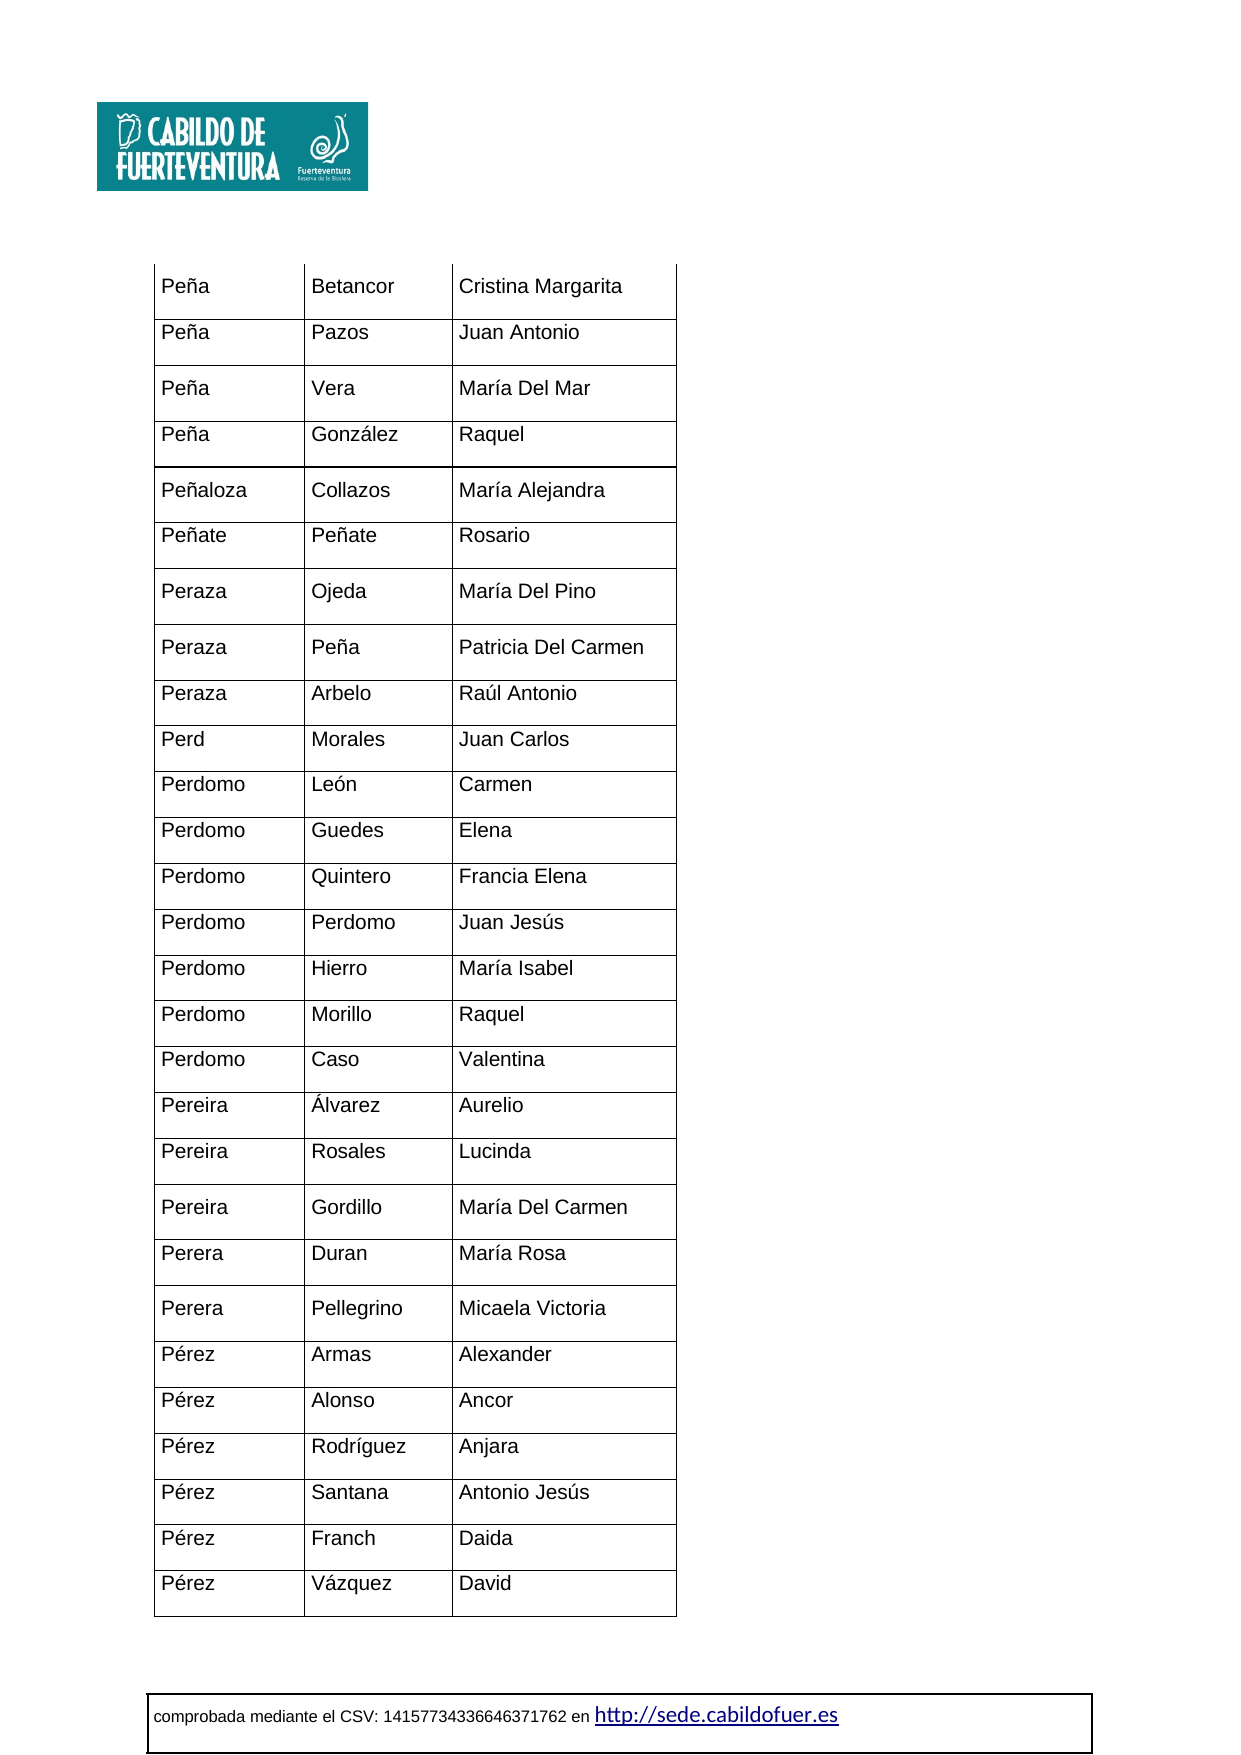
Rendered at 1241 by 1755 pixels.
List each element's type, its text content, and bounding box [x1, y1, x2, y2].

table_cell Peña [155, 422, 304, 466]
table_cell Pazos [305, 320, 452, 365]
table_cell Alexander [453, 1342, 676, 1387]
table_cell Caso [305, 1047, 452, 1092]
table_cell Morales [305, 726, 452, 771]
table_cell Perdomo [155, 1001, 304, 1046]
table_cell María Alejandra [453, 468, 676, 522]
table_cell Perdomo [155, 956, 304, 1000]
table_cell Francia Elena [453, 864, 676, 909]
table_cell Raquel [453, 1001, 676, 1046]
table_cell Rosales [305, 1139, 452, 1184]
table_cell Raúl Antonio [453, 681, 676, 725]
table_cell Patricia Del Carmen [453, 625, 676, 679]
table_cell González [305, 422, 452, 466]
table_cell Collazos [305, 468, 452, 522]
table_cell Armas [305, 1342, 452, 1387]
table_cell Peraza [155, 681, 304, 725]
table_cell Morillo [305, 1001, 452, 1046]
table_cell Perdomo [155, 818, 304, 863]
table_cell María Del Carmen [453, 1185, 676, 1239]
table_cell Pérez [155, 1388, 304, 1433]
table_cell Lucinda [453, 1139, 676, 1184]
table_cell Gordillo [305, 1185, 452, 1239]
table_cell Aurelio [453, 1093, 676, 1138]
table_cell Peñate [155, 523, 304, 568]
table_cell Raquel [453, 422, 676, 466]
table_cell Rodríguez [305, 1434, 452, 1478]
table_cell Carmen [453, 772, 676, 817]
table_cell Perdomo [155, 910, 304, 954]
table_header Cristina Margarita [453, 264, 676, 319]
table_cell Peña [155, 320, 304, 365]
table_cell Peña [305, 625, 452, 679]
table_cell Peñaloza [155, 468, 304, 522]
table_cell Ancor [453, 1388, 676, 1433]
table_cell Juan Jesús [453, 910, 676, 954]
table_cell Perdomo [155, 864, 304, 909]
table_cell Perera [155, 1286, 304, 1341]
table_cell Quintero [305, 864, 452, 909]
table_cell Franch [305, 1525, 452, 1570]
table_cell Daida [453, 1525, 676, 1570]
table_cell Pereira [155, 1139, 304, 1184]
table_cell Vázquez [305, 1571, 452, 1616]
table_cell Perdomo [305, 910, 452, 954]
table_cell Perdomo [155, 772, 304, 817]
table_cell Pereira [155, 1093, 304, 1138]
table_cell María Rosa [453, 1240, 676, 1285]
table_cell Vera [305, 366, 452, 421]
table_cell Pérez [155, 1480, 304, 1524]
table_cell Álvarez [305, 1093, 452, 1138]
table_cell Rosario [453, 523, 676, 568]
table_cell David [453, 1571, 676, 1616]
table_cell Elena [453, 818, 676, 863]
table_cell Anjara [453, 1434, 676, 1478]
table_cell Perd [155, 726, 304, 771]
table_cell María Del Pino [453, 569, 676, 624]
table_cell Pérez [155, 1434, 304, 1478]
table_cell Hierro [305, 956, 452, 1000]
table_cell Duran [305, 1240, 452, 1285]
table_cell Juan Carlos [453, 726, 676, 771]
table_cell Micaela Victoria [453, 1286, 676, 1341]
table_cell Pérez [155, 1342, 304, 1387]
table_cell Antonio Jesús [453, 1480, 676, 1524]
table_cell Perera [155, 1240, 304, 1285]
table_cell Guedes [305, 818, 452, 863]
table_cell Santana [305, 1480, 452, 1524]
table_cell Arbelo [305, 681, 452, 725]
table_cell Peñate [305, 523, 452, 568]
table_cell Perdomo [155, 1047, 304, 1092]
table_cell Peraza [155, 569, 304, 624]
table_cell María Del Mar [453, 366, 676, 421]
table_cell Peña [155, 366, 304, 421]
table_cell Pérez [155, 1571, 304, 1616]
table_cell Peraza [155, 625, 304, 679]
table_header Betancor [305, 264, 452, 319]
table_header Peña [155, 264, 304, 319]
table_cell Ojeda [305, 569, 452, 624]
table_cell Pellegrino [305, 1286, 452, 1341]
table_cell Pérez [155, 1525, 304, 1570]
table_cell Juan Antonio [453, 320, 676, 365]
table_cell María Isabel [453, 956, 676, 1000]
table_cell León [305, 772, 452, 817]
table_cell Alonso [305, 1388, 452, 1433]
table_cell Pereira [155, 1185, 304, 1239]
table_cell Valentina [453, 1047, 676, 1092]
